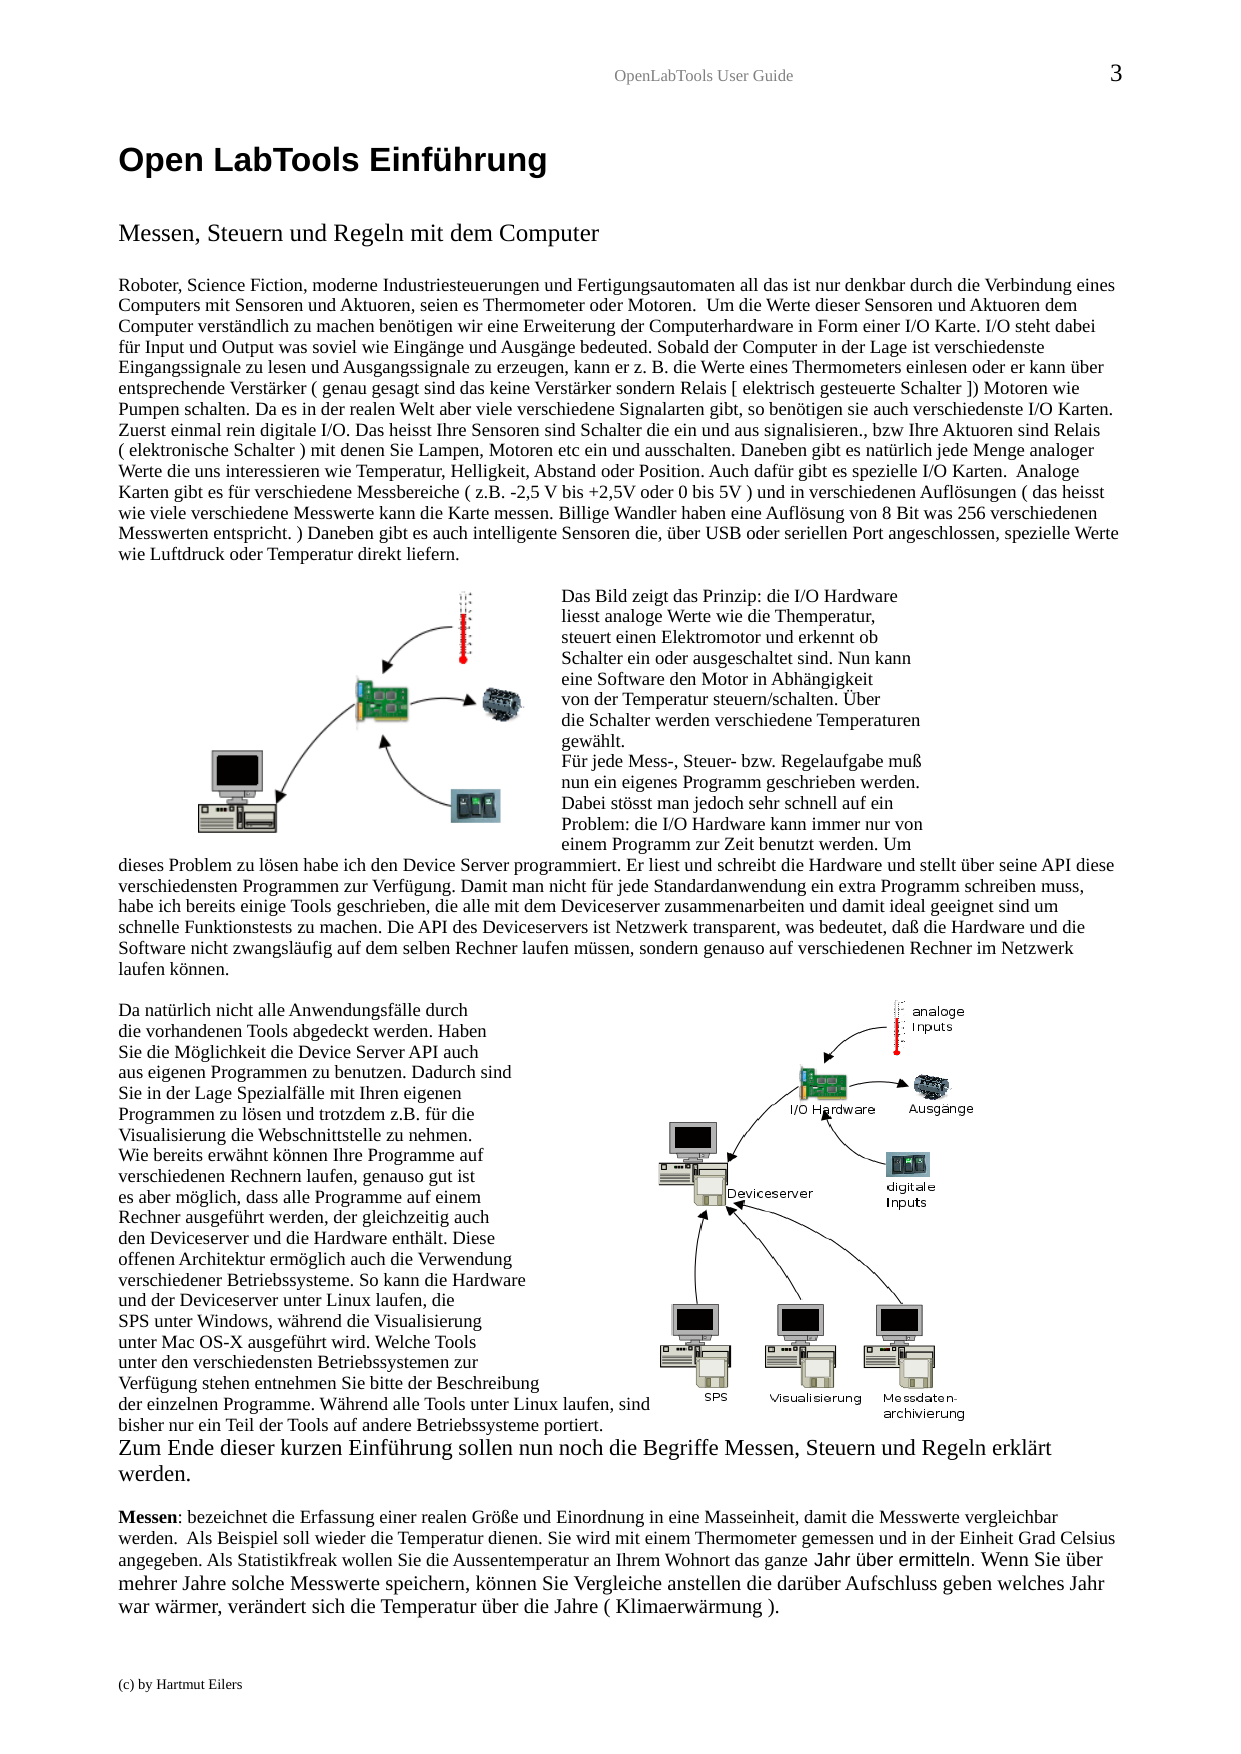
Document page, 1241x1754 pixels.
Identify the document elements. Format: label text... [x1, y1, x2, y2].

text die Schalter werden verschiedene Temperaturen gewählt. Für jede Mess-, Steuer- bzw. Regelaufgabe muß nun ein eigenes Programm geschrieben werden. Dabei stösst man jedoch sehr schnell auf ein Problem: die I/O Hardware kann immer nur von einem Programm zur Zeit benutzt werden. Um dieses Problem zu lösen habe ich den Device Server programmiert. Er liest und schreibt die Hardware und stellt über seine API diese verschiedensten Programmen zur Verfügung. Damit man nicht für jede Standardanwendung ein extra Programm schreiben muss, habe ich bereits einige Tools geschrieben, die alle mit dem Deviceserver zusammenarbeiten und damit ideal geeignet sind um schnelle Funktionstests zu machen. Die API des Deviceservers ist Netzwerk transparent, was bedeutet, daß die Hardware und die Software nicht zwangsläufig auf dem selben Rechner laufen müssen, sondern genauso auf verschiedenen Rechner im Netzwerk laufen können. [118, 710, 1122, 979]
text Messen, Steuern und Regeln mit dem Computer [118, 219, 1122, 247]
subtitle Open LabTools Einführung [118, 141, 1122, 179]
text steuert einen Elektromotor und erkennt ob [529, 627, 1122, 647]
picture [658, 998, 975, 1426]
text [118, 627, 198, 647]
text [118, 647, 198, 668]
text Roboter, Science Fiction, moderne Industriesteuerungen und Fertigungsautomaten all das ist nur denkbar durch die Verbindung eines Computers mit Sensoren und Aktuoren, seien es Thermometer oder Motoren. Um die Werte dieser Sensoren und Aktuoren dem Computer verständlich zu machen benötigen wir eine Erweiterung der Computerhardware in Form einer I/O Karte. I/O steht dabei für Input und Output was soviel wie Eingänge und Ausgänge bedeuted. Sobald der Computer in der Lage ist verschiedenste Eingangssignale zu lesen und Ausgangssignale zu erzeugen, kann er z. B. die Werte eines Thermometers einlesen oder er kann über entsprechende Verstärker ( genau gesagt sind das keine Verstärker sondern Relais [ elektrisch gesteuerte Schalter ]) Motoren wie Pumpen schalten. Da es in der realen Welt aber viele verschiedene Signalarten gibt, so benötigen sie auch verschiedenste I/O Karten. Zuerst einmal rein digitale I/O. Das heisst Ihre Sensoren sind Schalter die ein und aus signalisieren., bzw Ihre Aktuoren sind Relais ( elektronische Schalter ) mit denen Sie Lampen, Motoren etc ein und ausschalten. Daneben gibt es natürlich jede Menge analoger Werte die uns interessieren wie Temperatur, Helligkeit, Abstand oder Position. Auch dafür gibt es spezielle I/O Karten. Analoge Karten gibt es für verschiedene Messbereiche ( z.B. -2,5 V bis +2,5V oder 0 bis 5V ) und in verschiedenen Auflösungen ( das heisst wie viele verschiedene Messwerte kann die Karte messen. Billige Wandler haben eine Auflösung von 8 Bit was 256 verschiedenen Messwerten entspricht. ) Daneben gibt es auch intelligente Sensoren die, über USB oder seriellen Port angeschlossen, spezielle Werte wie Luftdruck oder Temperatur direkt liefern. [118, 274, 1122, 564]
text Da natürlich nicht alle Anwendungsfälle durch die vorhandenen Tools abgedeckt werden. Haben Sie die Möglichkeit die Device Server API auch aus eigenen Programmen zu benutzen. Dadurch sind Sie in der Lage Spezialfälle mit Ihren eigenen Programmen zu lösen und trotzdem z.B. für die Visualisierung die Webschnittstelle zu nehmen. Wie bereits erwähnt können Ihre Programme auf verschiedenen Rechnern laufen, genauso gut ist es aber möglich, dass alle Programme auf einem Rechner ausgeführt werden, der gleichzeitig auch den Deviceserver und die Hardware enthält. Diese offenen Architektur ermöglich auch die Verwendung verschiedener Betriebssysteme. So kann die Hardware und der Deviceserver unter Linux laufen, die SPS unter Windows, während die Visualisierung unter Mac OS-X ausgeführt wird. Welche Tools unter den verschiedensten Betriebssystemen zur Verfügung stehen entnehmen Sie bitte der Beschreibung der einzelnen Programme. Während alle Tools unter Linux laufen, sind bisher nur ein Teil der Tools auf andere Betriebssysteme portiert. Zum Ende dieser kurzen Einführung sollen nun noch die Begriffe Messen, Steuern und Regeln erklärt werden. Messen: bezeichnet die Erfassung einer realen Größe und Einordnung in eine Masseinheit, damit die Messwerte vergleichbar werden. Als Beispiel soll wieder die Temperatur dienen. Sie wird mit einem Thermometer gemessen und in der Einheit Grad Celsius angegeben. Als Statistikfreak wollen Sie die Aussentemperatur an Ihrem Wohnort das ganze Jahr über ermitteln. Wenn Sie über mehrer Jahre solche Messwerte speichern, können Sie Vergleiche anstellen die darüber Aufschluss geben welches Jahr war wärmer, verändert sich die Temperatur über die Jahre ( Klimaerwärmung ). [118, 979, 1122, 1618]
text eine Software den Motor in Abhängigkeit von der Temperatur steuern/schalten. Über [529, 668, 1122, 710]
picture [198, 589, 529, 838]
text Schalter ein oder ausgeschaltet sind. Nun kann [529, 647, 1122, 668]
text [118, 668, 198, 710]
text Das Bild zeigt das Prinzip: die I/O Hardware liesst analoge Werte wie die Themperatur, [118, 585, 1122, 627]
